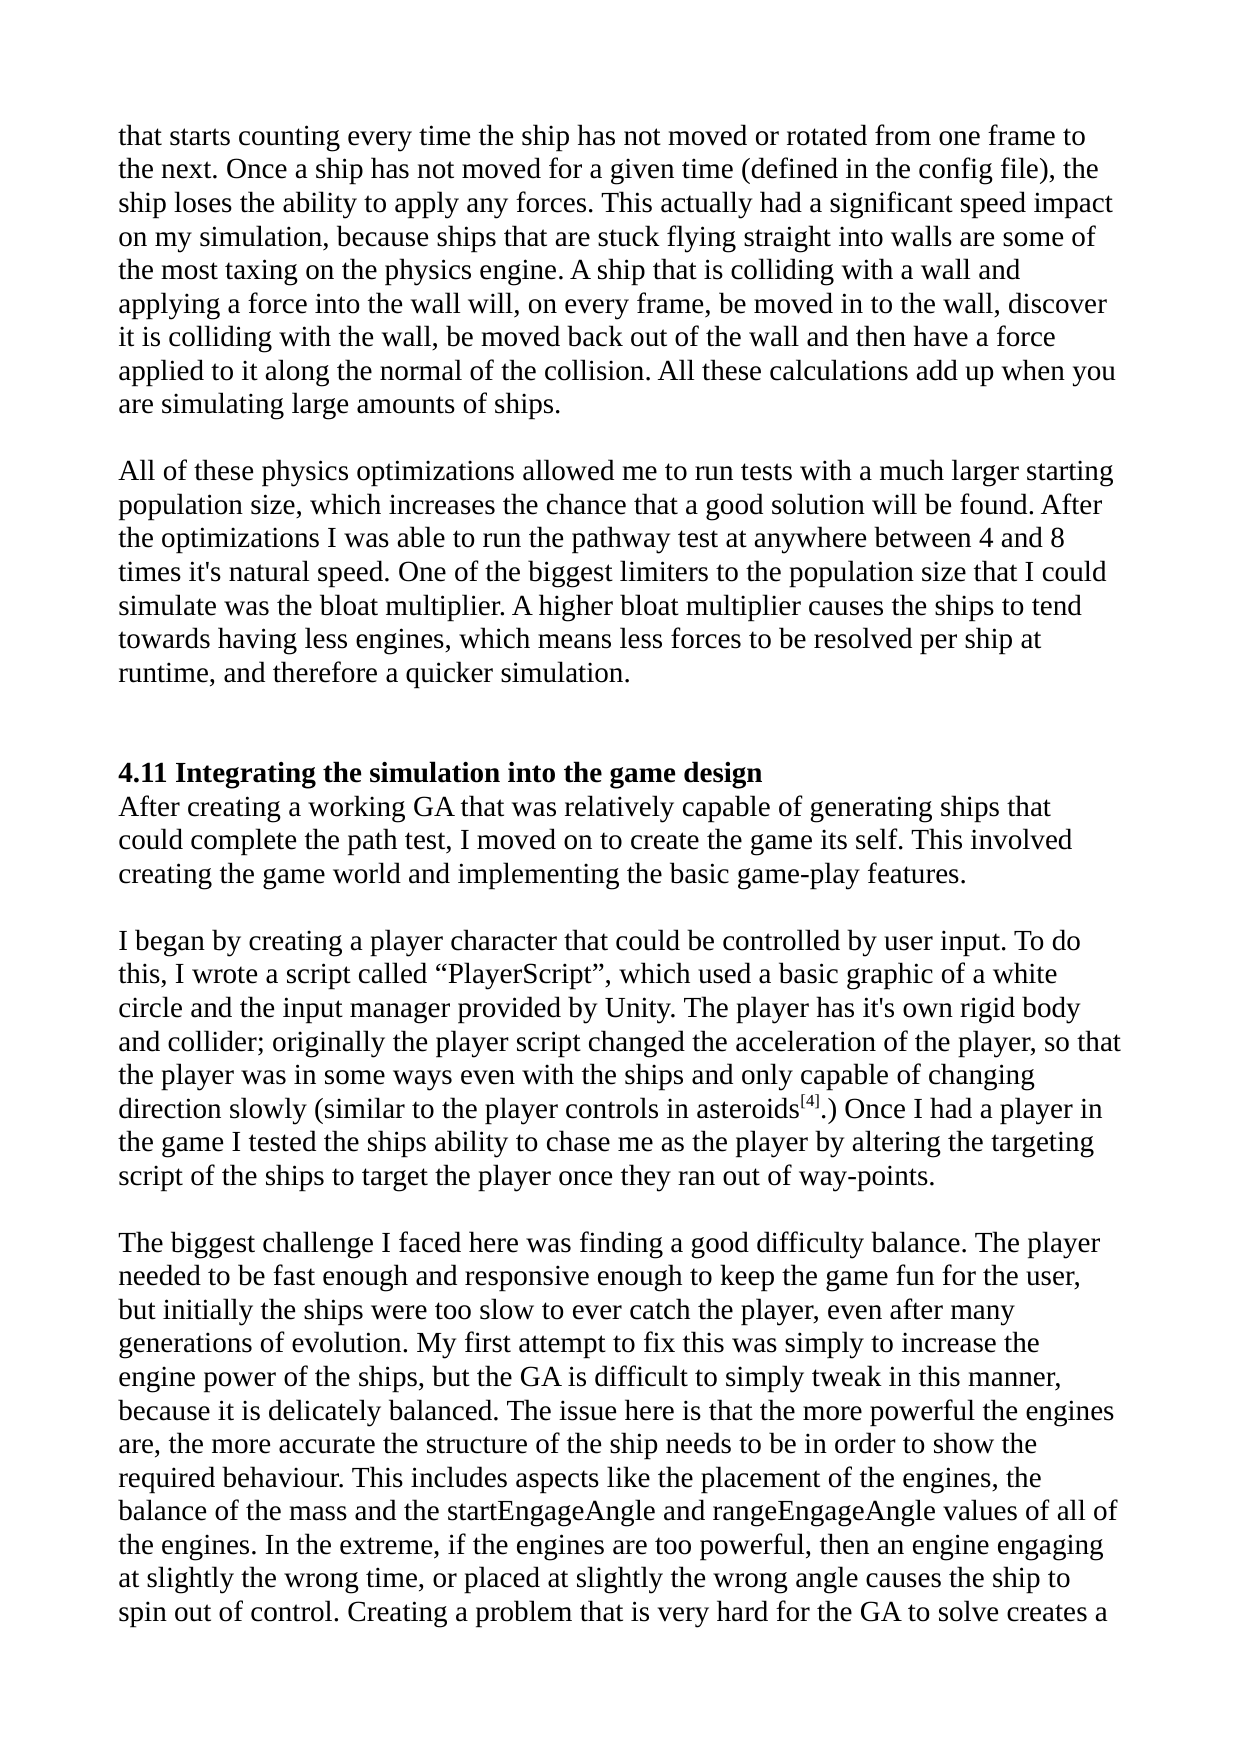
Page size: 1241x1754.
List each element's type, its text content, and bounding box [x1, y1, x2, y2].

text The biggest challenge I faced here was finding a good difficulty balance. The player needed to be fast enough and responsive enough to keep the game fun for the user, but initially the ships were too slow to ever catch the player, even after many generations of evolution. My first attempt to fix this was simply to increase the engine power of the ships, but the GA is difficult to simply tweak in this manner, because it is delicately balanced. The issue here is that the more powerful the engines are, the more accurate the structure of the ship needs to be in order to show the required behaviour. This includes aspects like the placement of the engines, the balance of the mass and the startEngageAngle and rangeEngageAngle values of all of the engines. In the extreme, if the engines are too powerful, then an engine engaging at slightly the wrong time, or placed at slightly the wrong angle causes the ship to spin out of control. Creating a problem that is very hard for the GA to solve creates a [118, 1225, 1122, 1627]
text I began by creating a player character that could be controlled by user input. To do this, I wrote a script called “PlayerScript”, which used a basic graphic of a white circle and the input manager provided by Unity. The player has it's own rigid body and collider; originally the player script changed the acceleration of the player, so that the player was in some ways even with the ships and only capable of changing direction slowly (similar to the player controls in asteroids[4].) Once I had a player in the game I tested the ships ability to chase me as the player by altering the targeting script of the ships to target the player once they ran out of way-points. [118, 923, 1122, 1191]
text that starts counting every time the ship has not moved or rotated from one frame to the next. Once a ship has not moved for a given time (defined in the config file), the ship loses the ability to apply any forces. This actually had a significant speed impact on my simulation, because ships that are stuck flying straight into walls are some of the most taxing on the physics engine. A ship that is colliding with a wall and applying a force into the wall will, on every frame, be moved in to the wall, discover it is colliding with the wall, be moved back out of the wall and then have a force applied to it along the normal of the collision. All these calculations add up when you are simulating large amounts of ships. [118, 118, 1122, 420]
text After creating a working GA that was relatively capable of generating ships that could complete the path test, I moved on to create the game its self. This involved creating the game world and implementing the basic game-play features. [118, 789, 1122, 889]
text 4.11 Integrating the simulation into the game design [118, 755, 1122, 789]
text All of these physics optimizations allowed me to run tests with a much larger starting population size, which increases the chance that a good solution will be found. After the optimizations I was able to run the pathway test at anywhere between 4 and 8 times it's natural speed. One of the biggest limiters to the population size that I could simulate was the bloat multiplier. A higher bloat multiplier causes the ships to tend towards having less engines, which means less forces to be resolved per ship at runtime, and therefore a quicker simulation. [118, 453, 1122, 688]
